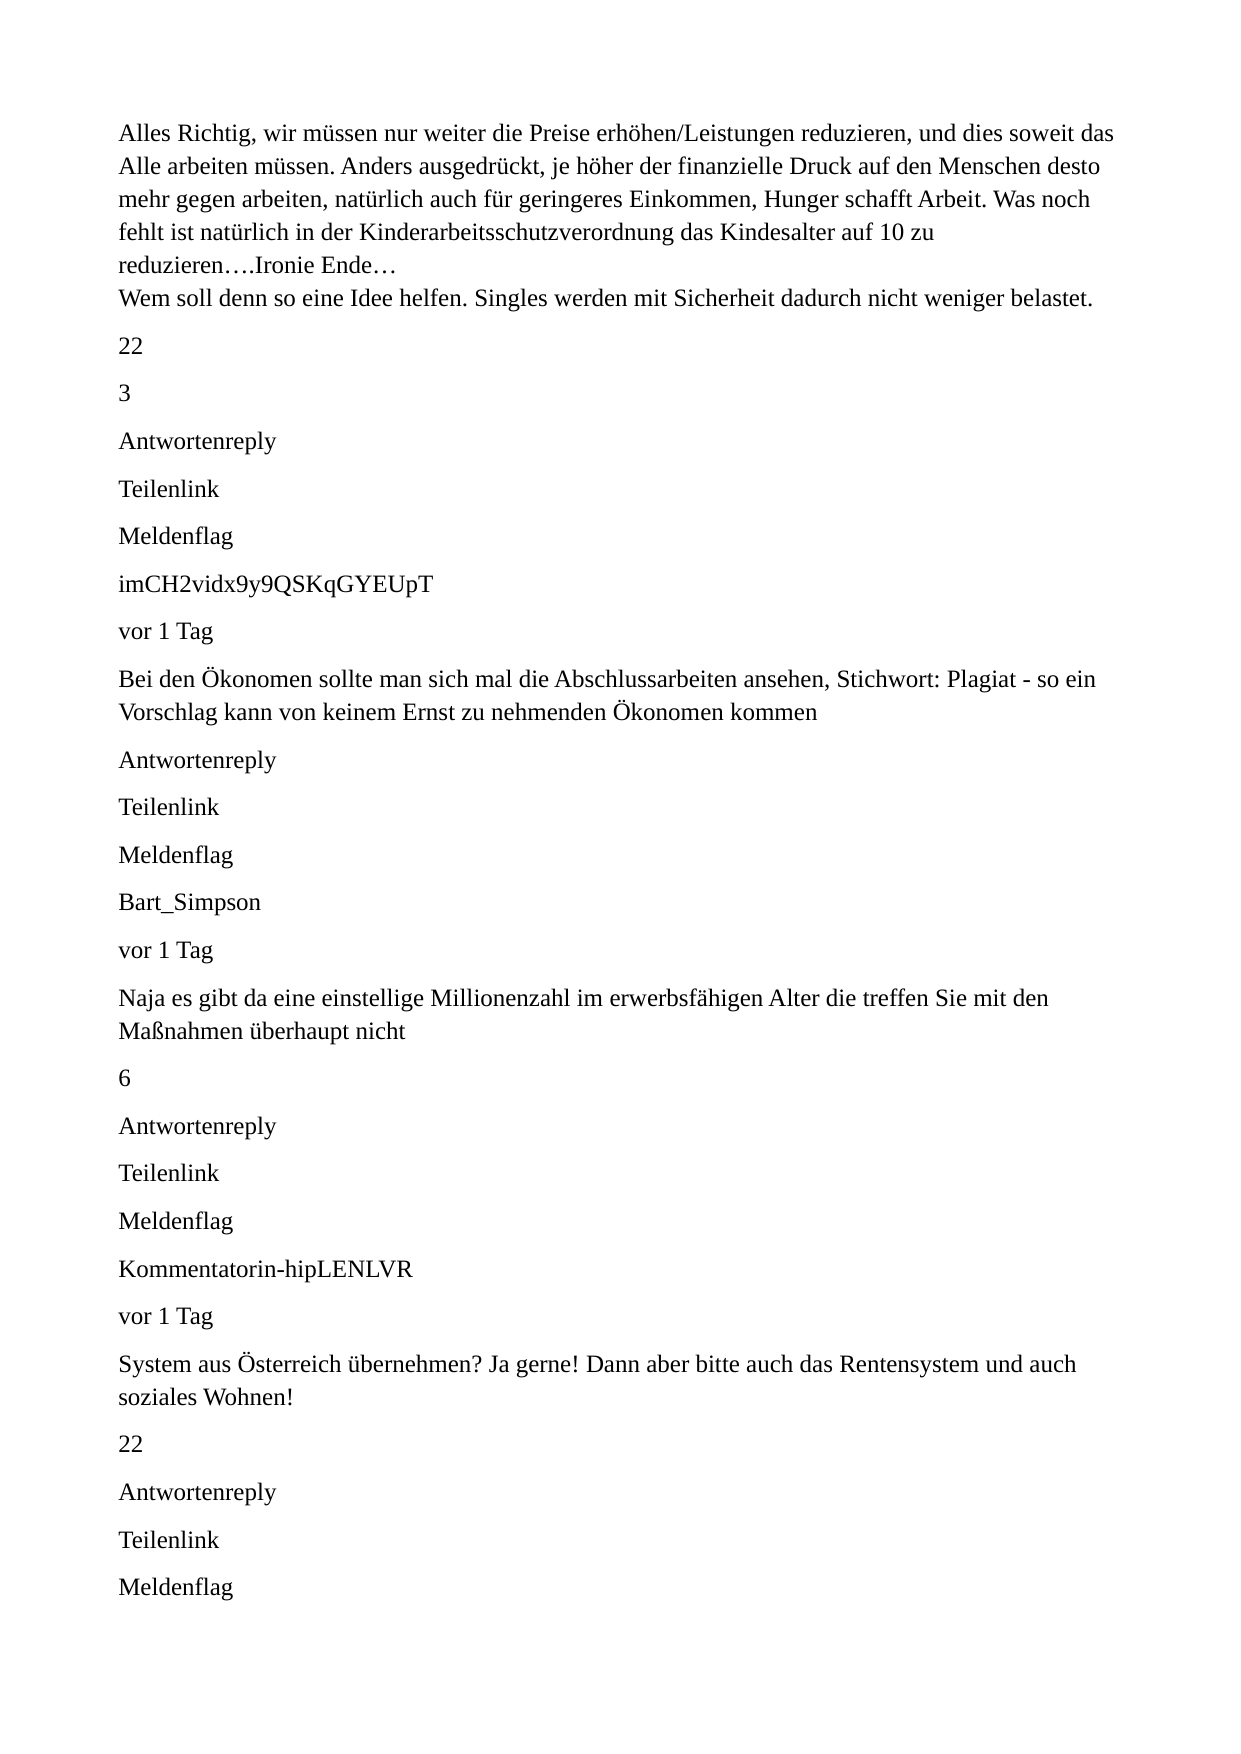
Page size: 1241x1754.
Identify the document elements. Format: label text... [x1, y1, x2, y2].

text Bart_Simpson [118, 887, 1122, 916]
text 22 [118, 331, 1122, 359]
text Meldenflag [118, 840, 1122, 869]
text Teilenlink [118, 1525, 1122, 1553]
text Naja es gibt da eine einstellige Millionenzahl im erwerbsfähigen Alter die treffen Sie mit den Maßnahmen überhaupt nicht [118, 983, 1122, 1044]
text Teilenlink [118, 1158, 1122, 1187]
text vor 1 Tag [118, 1301, 1122, 1330]
text Meldenflag [118, 521, 1122, 550]
text vor 1 Tag [118, 616, 1122, 645]
text 3 [118, 378, 1122, 407]
text Antwortenreply [118, 1111, 1122, 1140]
text vor 1 Tag [118, 935, 1122, 964]
text Meldenflag [118, 1572, 1122, 1601]
text imCH2vidx9y9QSKqGYEUpT [118, 569, 1122, 598]
text Teilenlink [118, 474, 1122, 502]
text System aus Österreich übernehmen? Ja gerne! Dann aber bitte auch das Rentensystem und auch soziales Wohnen! [118, 1349, 1122, 1411]
text 6 [118, 1063, 1122, 1092]
text Antwortenreply [118, 745, 1122, 773]
text 22 [118, 1429, 1122, 1458]
text Kommentatorin-hipLENLVR [118, 1254, 1122, 1282]
text Teilenlink [118, 792, 1122, 821]
text Bei den Ökonomen sollte man sich mal die Abschlussarbeiten ansehen, Stichwort: Plagiat - so ein Vorschlag kann von keinem Ernst zu nehmenden Ökonomen kommen [118, 664, 1122, 726]
text Alles Richtig, wir müssen nur weiter die Preise erhöhen/Leistungen reduzieren, und dies soweit das Alle arbeiten müssen. Anders ausgedrückt, je höher der finanzielle Druck auf den Menschen desto mehr gegen arbeiten, natürlich auch für geringeres Einkommen, Hunger schafft Arbeit. Was noch fehlt ist natürlich in der Kinderarbeitsschutzverordnung das Kindesalter auf 10 zu reduzieren….Ironie Ende… Wem soll denn so eine Idee helfen. Singles werden mit Sicherheit dadurch nicht weniger belastet. [118, 118, 1122, 312]
text Antwortenreply [118, 426, 1122, 455]
text Antwortenreply [118, 1477, 1122, 1506]
text Meldenflag [118, 1206, 1122, 1235]
